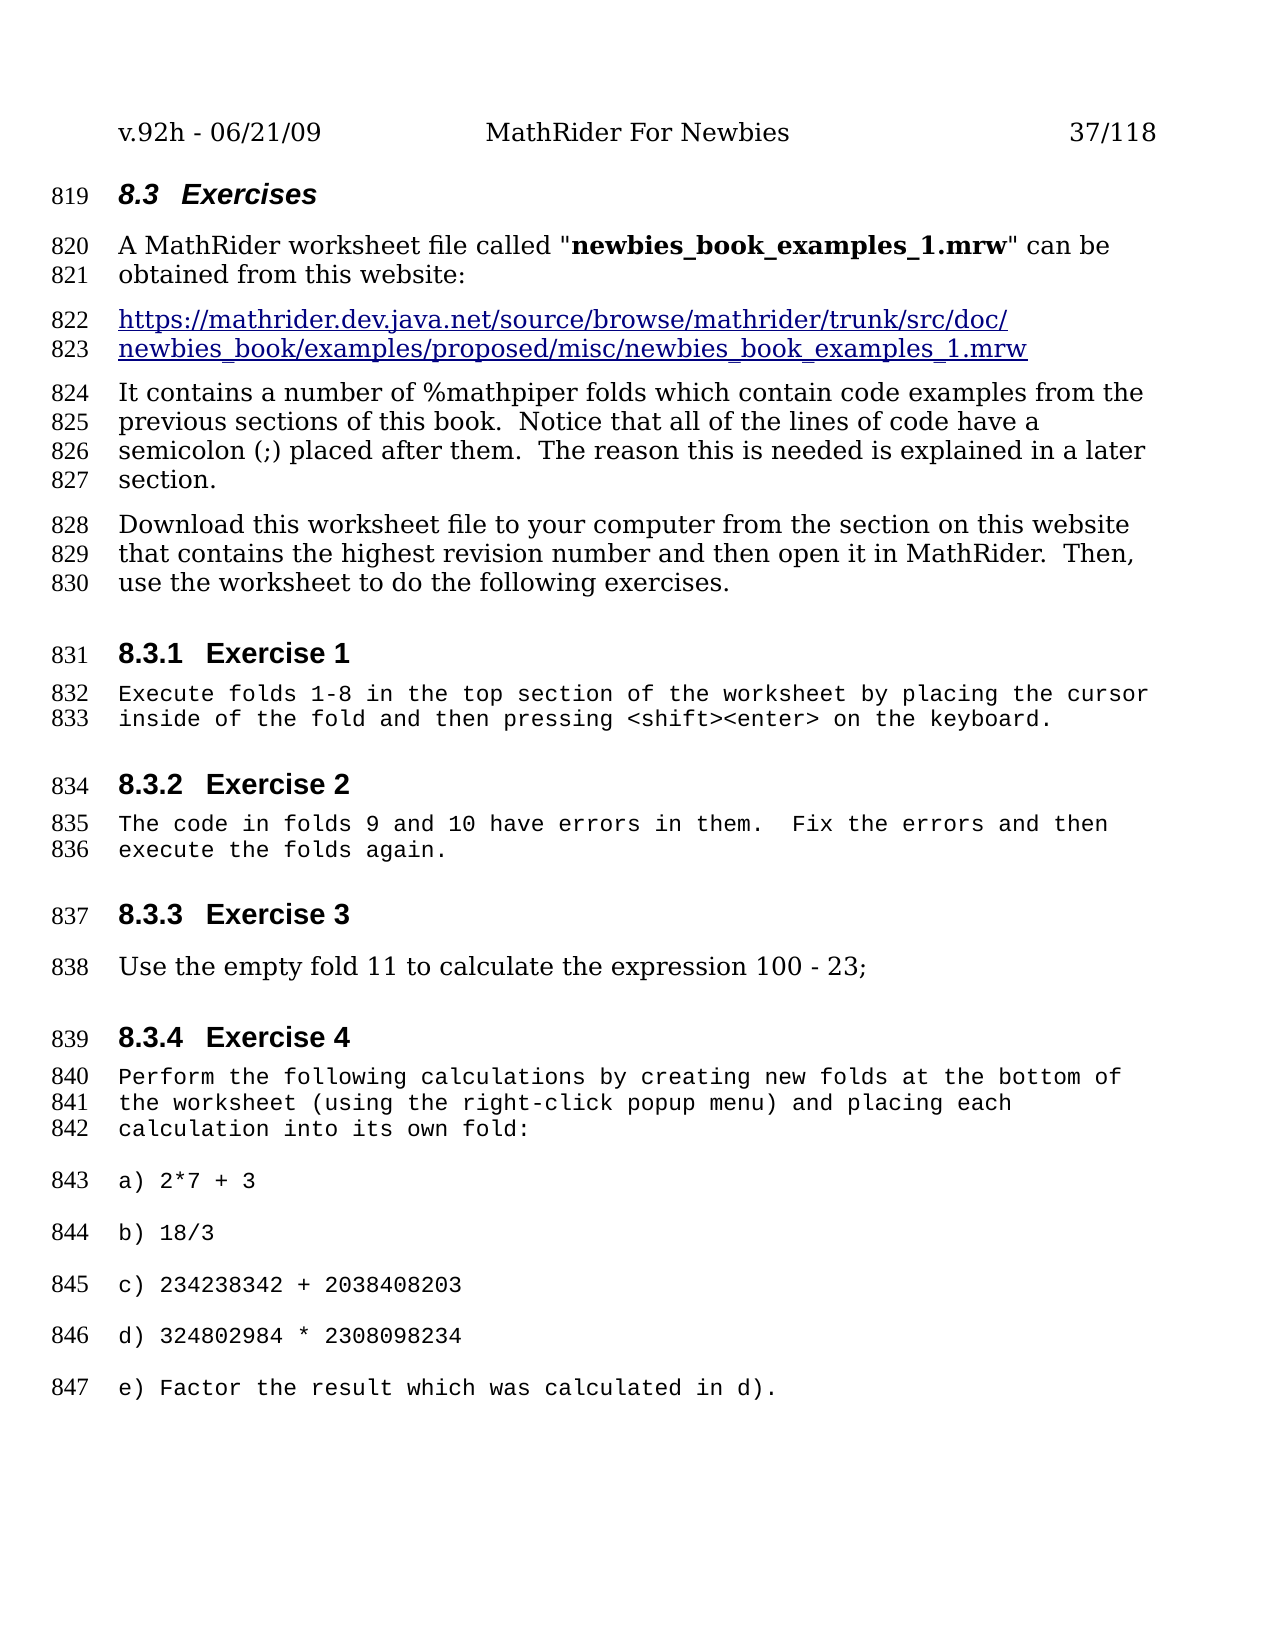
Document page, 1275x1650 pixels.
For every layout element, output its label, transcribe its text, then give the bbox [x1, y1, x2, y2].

text d) 324802984 * 2308098234 [118, 1325, 1157, 1351]
subtitle Exercise 4 [118, 1020, 1157, 1053]
text https://mathrider.dev.java.net/source/browse/mathrider/trunk/src/doc/newbies_book/examples/proposed/misc/newbies_book_examples_1.mrw [118, 305, 1157, 363]
text A MathRider worksheet file called "newbies_book_examples_1.mrw" can be obtained from this website: [118, 231, 1157, 290]
subtitle Exercise 3 [118, 897, 1157, 931]
text It contains a number of %mathpiper folds which contain code examples from the previous sections of this book. Notice that all of the lines of code have a semicolon (;) placed after them. The reason this is needed is explained in a later section. [118, 378, 1157, 495]
text Use the empty fold 11 to calculate the expression 100 - 23; [118, 952, 1157, 981]
text Download this worksheet file to your computer from the section on this website that contains the highest revision number and then open it in MathRider. Then, use the worksheet to do the following exercises. [118, 510, 1157, 597]
subtitle Exercise 1 [118, 636, 1157, 670]
text The code in folds 9 and 10 have errors in them. Fix the errors and then execute the folds again. [118, 812, 1157, 864]
subtitle Exercises [118, 177, 1157, 210]
text Perform the following calculations by creating new folds at the bottom of the worksheet (using the right-click popup menu) and placing each calculation into its own fold: [118, 1065, 1157, 1143]
text a) 2*7 + 3 [118, 1169, 1157, 1195]
text Execute folds 1-8 in the top section of the worksheet by placing the cursor inside of the fold and then pressing <shift><enter> on the keyboard. [118, 682, 1157, 734]
text b) 18/3 [118, 1221, 1157, 1247]
subtitle Exercise 2 [118, 767, 1157, 800]
text c) 234238342 + 2038408203 [118, 1273, 1157, 1299]
text e) Factor the result which was calculated in d). [118, 1377, 1157, 1403]
